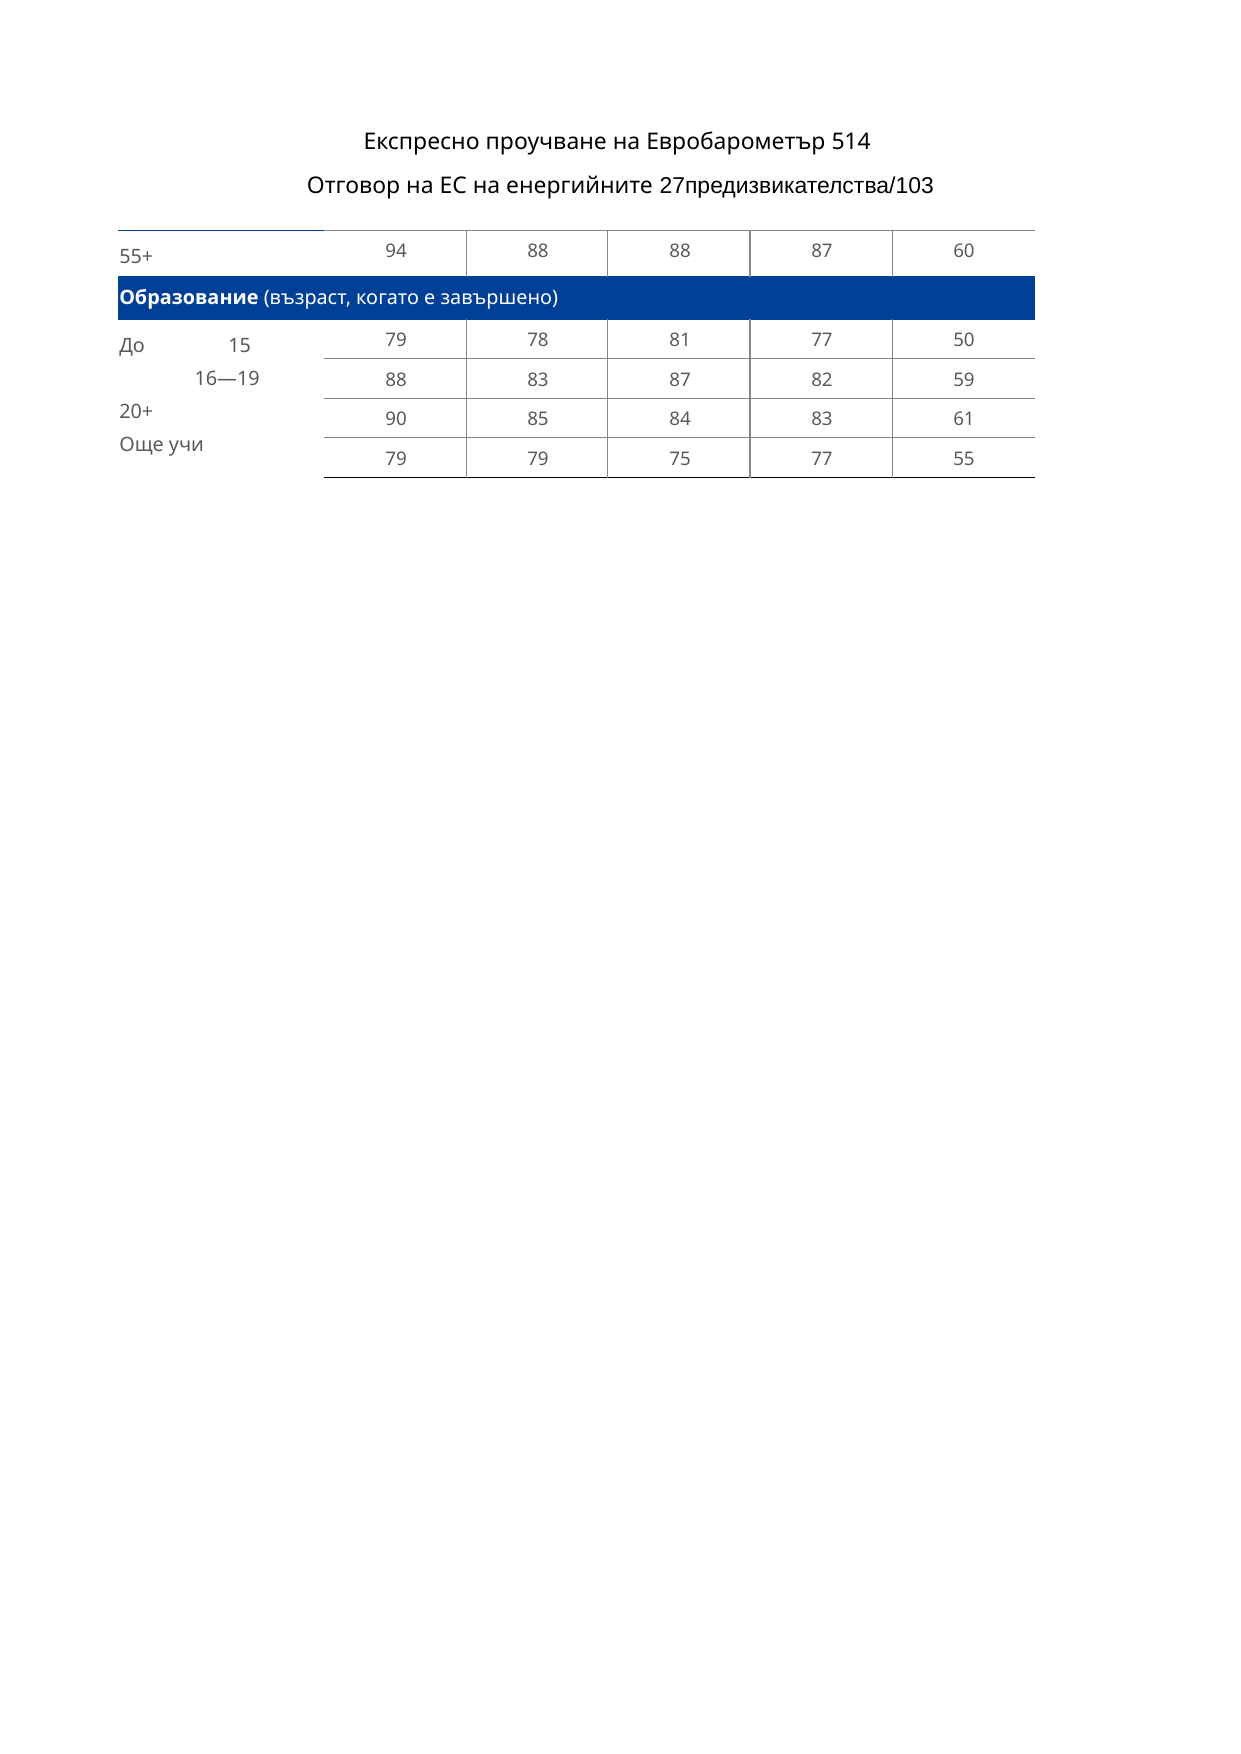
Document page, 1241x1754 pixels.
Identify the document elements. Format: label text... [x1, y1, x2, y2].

table_cell 82 [751, 359, 892, 398]
table_cell 77 [751, 438, 892, 477]
table_cell 85 [467, 399, 607, 437]
table_cell 87 [751, 231, 892, 276]
table_cell 50 [893, 320, 1035, 358]
table_cell 55 [893, 438, 1035, 477]
table_cell 83 [467, 359, 607, 398]
table_cell [806, 277, 1035, 319]
table_cell 87 [608, 359, 749, 398]
table_cell 81 [608, 320, 749, 358]
table_cell 59 [893, 359, 1035, 398]
table_cell 79 [467, 438, 607, 477]
table_cell 88 [324, 359, 466, 398]
table_cell Образование (възраст, когато е завършено) [119, 277, 576, 319]
table_cell 84 [608, 399, 749, 437]
table_cell [577, 277, 804, 319]
table_cell 60 [893, 231, 1035, 276]
table_cell 75 [608, 438, 749, 477]
table_cell 78 [467, 320, 607, 358]
table_cell 88 [608, 231, 749, 276]
table_cell 79 [324, 438, 466, 477]
table_cell 61 [893, 399, 1035, 437]
table_cell 79 [324, 320, 466, 358]
table_cell 88 [467, 231, 607, 276]
table_cell 90 [324, 399, 466, 437]
table_cell 77 [751, 320, 892, 358]
table_cell 83 [751, 399, 892, 437]
table_cell 94 [324, 231, 466, 276]
table_cell До 15 16—19 20+ Още учи [118, 320, 324, 477]
